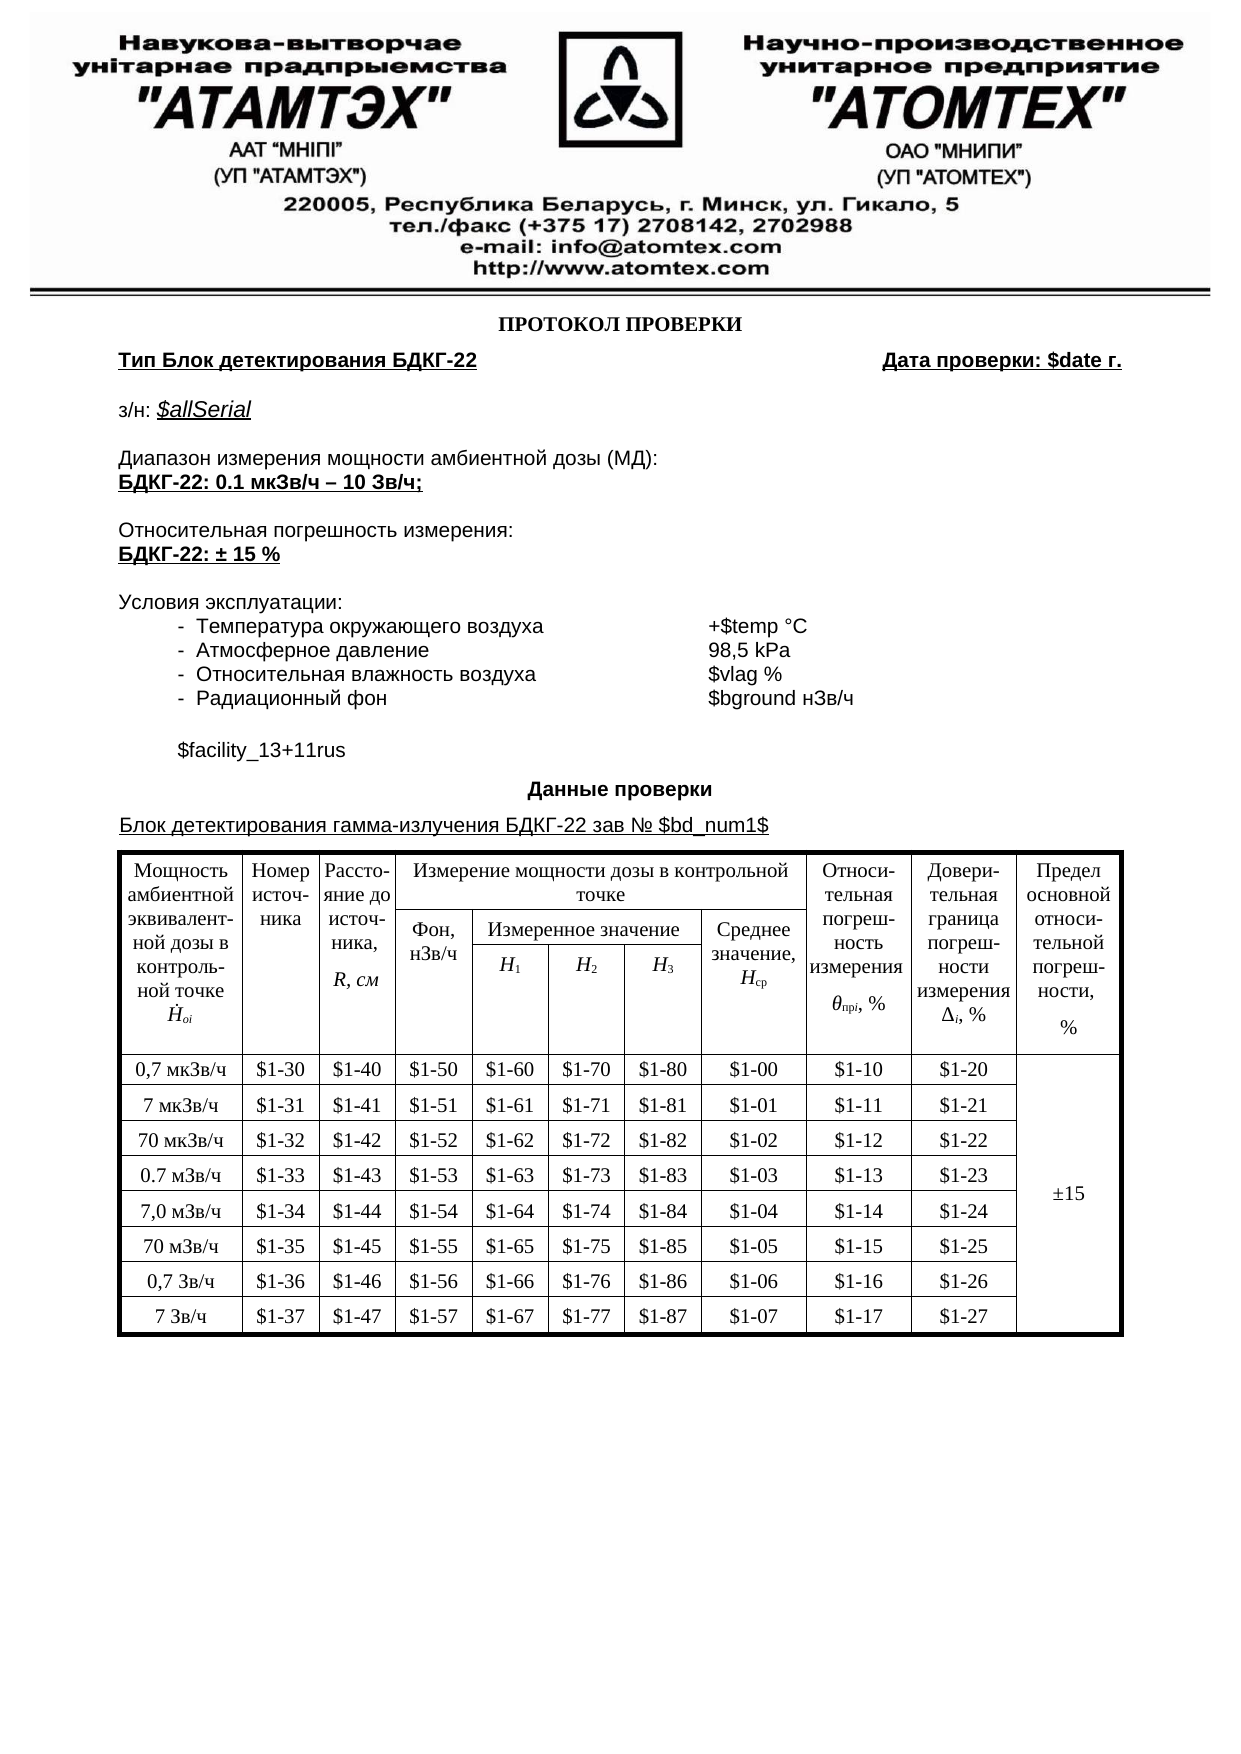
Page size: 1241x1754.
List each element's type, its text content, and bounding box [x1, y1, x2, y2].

table_cell $1-04 [702, 1191, 806, 1226]
table_cell $1-80 [625, 1055, 701, 1084]
table_cell $1-20 [912, 1055, 1016, 1084]
text Условия эксплуатации: [118, 590, 1122, 614]
table_cell $1-53 [396, 1156, 472, 1190]
text Тип Блок детектирования БДКГ-22 Дата проверки: $date г. [118, 348, 1122, 372]
table_cell $1-70 [549, 1055, 624, 1084]
table_cell $1-00 [702, 1055, 806, 1084]
table_cell $1-75 [549, 1227, 624, 1261]
table_cell $1-31 [243, 1085, 319, 1120]
table_cell $1-34 [243, 1191, 319, 1226]
table_cell Среднее значение, Hср [702, 910, 806, 1054]
table_cell $1-13 [807, 1156, 911, 1190]
table_cell $1-36 [243, 1262, 319, 1296]
table_cell $1-85 [625, 1227, 701, 1261]
table_cell $1-25 [912, 1227, 1016, 1261]
picture [29, 12, 1211, 298]
text $facility_13+11rus [118, 738, 1122, 762]
table_cell $1-14 [807, 1191, 911, 1226]
text - Радиационный фон $bground нЗв/ч [177, 686, 1122, 709]
table_cell 70 мкЗв/ч [122, 1121, 242, 1155]
table_cell 0,7 мкЗв/ч [122, 1055, 242, 1084]
table_cell 0.7 мЗв/ч [122, 1156, 242, 1190]
text - Относительная влажность воздуха $vlag % [177, 662, 1122, 686]
table_cell $1-74 [549, 1191, 624, 1226]
table_cell $1-02 [702, 1121, 806, 1155]
table_cell 7 мкЗв/ч [122, 1085, 242, 1120]
table_cell $1-42 [320, 1121, 395, 1155]
table_cell $1-87 [625, 1297, 701, 1332]
table_cell $1-21 [912, 1085, 1016, 1120]
table_cell Довери-тельная граница погреш-ности измерения Δi, % [912, 855, 1016, 1054]
table_cell $1-05 [702, 1227, 806, 1261]
table_cell H2 [549, 945, 624, 1054]
table_cell $1-06 [702, 1262, 806, 1296]
table_cell $1-17 [807, 1297, 911, 1332]
text Диапазон измерения мощности амбиентной дозы (МД): [118, 446, 1122, 470]
table_cell $1-22 [912, 1121, 1016, 1155]
table_cell $1-86 [625, 1262, 701, 1296]
table_cell 0,7 Зв/ч [122, 1262, 242, 1296]
table_cell Измеренное значение [473, 910, 701, 944]
text БДКГ-22: 0.1 мкЗв/ч – 10 Зв/ч; [118, 470, 1122, 494]
table_cell $1-43 [320, 1156, 395, 1190]
table_cell $1-33 [243, 1156, 319, 1190]
table_cell $1-73 [549, 1156, 624, 1190]
table_cell $1-54 [396, 1191, 472, 1226]
table_cell H1 [473, 945, 548, 1054]
text ПРОТОКОЛ ПРОВЕРКИ [118, 312, 1122, 336]
table_cell $1-16 [807, 1262, 911, 1296]
table_cell 7,0 мЗв/ч [122, 1191, 242, 1226]
table_cell $1-81 [625, 1085, 701, 1120]
table_cell ±15 [1017, 1055, 1119, 1332]
text з/н: $allSerial [118, 396, 1122, 422]
text Относительная погрешность измерения: [118, 518, 1122, 542]
table_cell $1-56 [396, 1262, 472, 1296]
table_cell $1-01 [702, 1085, 806, 1120]
table_cell Относи-тельная погреш-ность измерения θпрi, % [807, 855, 911, 1054]
table_cell $1-11 [807, 1085, 911, 1120]
table_cell $1-10 [807, 1055, 911, 1084]
table_cell $1-45 [320, 1227, 395, 1261]
table_cell $1-41 [320, 1085, 395, 1120]
table_cell $1-76 [549, 1262, 624, 1296]
table_cell $1-83 [625, 1156, 701, 1190]
table_cell $1-24 [912, 1191, 1016, 1226]
text БДКГ-22: ± 15 % [118, 542, 1122, 566]
table_cell Номер источ-ника [243, 855, 319, 1054]
table_cell $1-32 [243, 1121, 319, 1155]
table_cell $1-35 [243, 1227, 319, 1261]
table_cell $1-84 [625, 1191, 701, 1226]
table_cell 70 мЗв/ч [122, 1227, 242, 1261]
table_cell $1-65 [473, 1227, 548, 1261]
table_cell Рассто-яние до источ-ника, R, см [320, 855, 395, 1054]
table_cell $1-23 [912, 1156, 1016, 1190]
table_cell $1-67 [473, 1297, 548, 1332]
table_cell $1-12 [807, 1121, 911, 1155]
table_cell $1-64 [473, 1191, 548, 1226]
table_cell $1-82 [625, 1121, 701, 1155]
table_cell $1-51 [396, 1085, 472, 1120]
table_cell $1-07 [702, 1297, 806, 1332]
table_cell Мощность амбиентной эквивалент-ной дозы в контроль-ной точке Ḣoi [122, 855, 242, 1054]
table_cell $1-30 [243, 1055, 319, 1084]
table_cell H3 [625, 945, 701, 1054]
table_cell $1-40 [320, 1055, 395, 1084]
table_cell Предел основной относи-тельной погреш-ности, % [1017, 855, 1119, 1054]
table_cell Фон, нЗв/ч [396, 910, 472, 1054]
table_cell $1-61 [473, 1085, 548, 1120]
table_cell $1-71 [549, 1085, 624, 1120]
table_cell $1-55 [396, 1227, 472, 1261]
table_cell $1-52 [396, 1121, 472, 1155]
table_cell $1-60 [473, 1055, 548, 1084]
table_cell $1-47 [320, 1297, 395, 1332]
table_cell 7 Зв/ч [122, 1297, 242, 1332]
table_cell $1-77 [549, 1297, 624, 1332]
table_cell $1-66 [473, 1262, 548, 1296]
table_cell $1-15 [807, 1227, 911, 1261]
table_cell Измерение мощности дозы в контрольной точке [396, 855, 806, 909]
table_cell $1-03 [702, 1156, 806, 1190]
table_cell $1-26 [912, 1262, 1016, 1296]
table_cell $1-27 [912, 1297, 1016, 1332]
text - Атмосферное давление 98,5 kPa [177, 638, 1122, 662]
text - Температура окружающего воздуха +$temp °C [177, 614, 1122, 638]
table_header Блок детектирования гамма-излучения БДКГ-22 зав № $bd_num1$ [119, 801, 1121, 849]
table_cell $1-50 [396, 1055, 472, 1084]
table_cell $1-63 [473, 1156, 548, 1190]
table_cell $1-72 [549, 1121, 624, 1155]
table_cell $1-57 [396, 1297, 472, 1332]
table_cell $1-46 [320, 1262, 395, 1296]
text Данные проверки [118, 777, 1122, 801]
table_cell $1-37 [243, 1297, 319, 1332]
table_cell $1-44 [320, 1191, 395, 1226]
table_cell $1-62 [473, 1121, 548, 1155]
